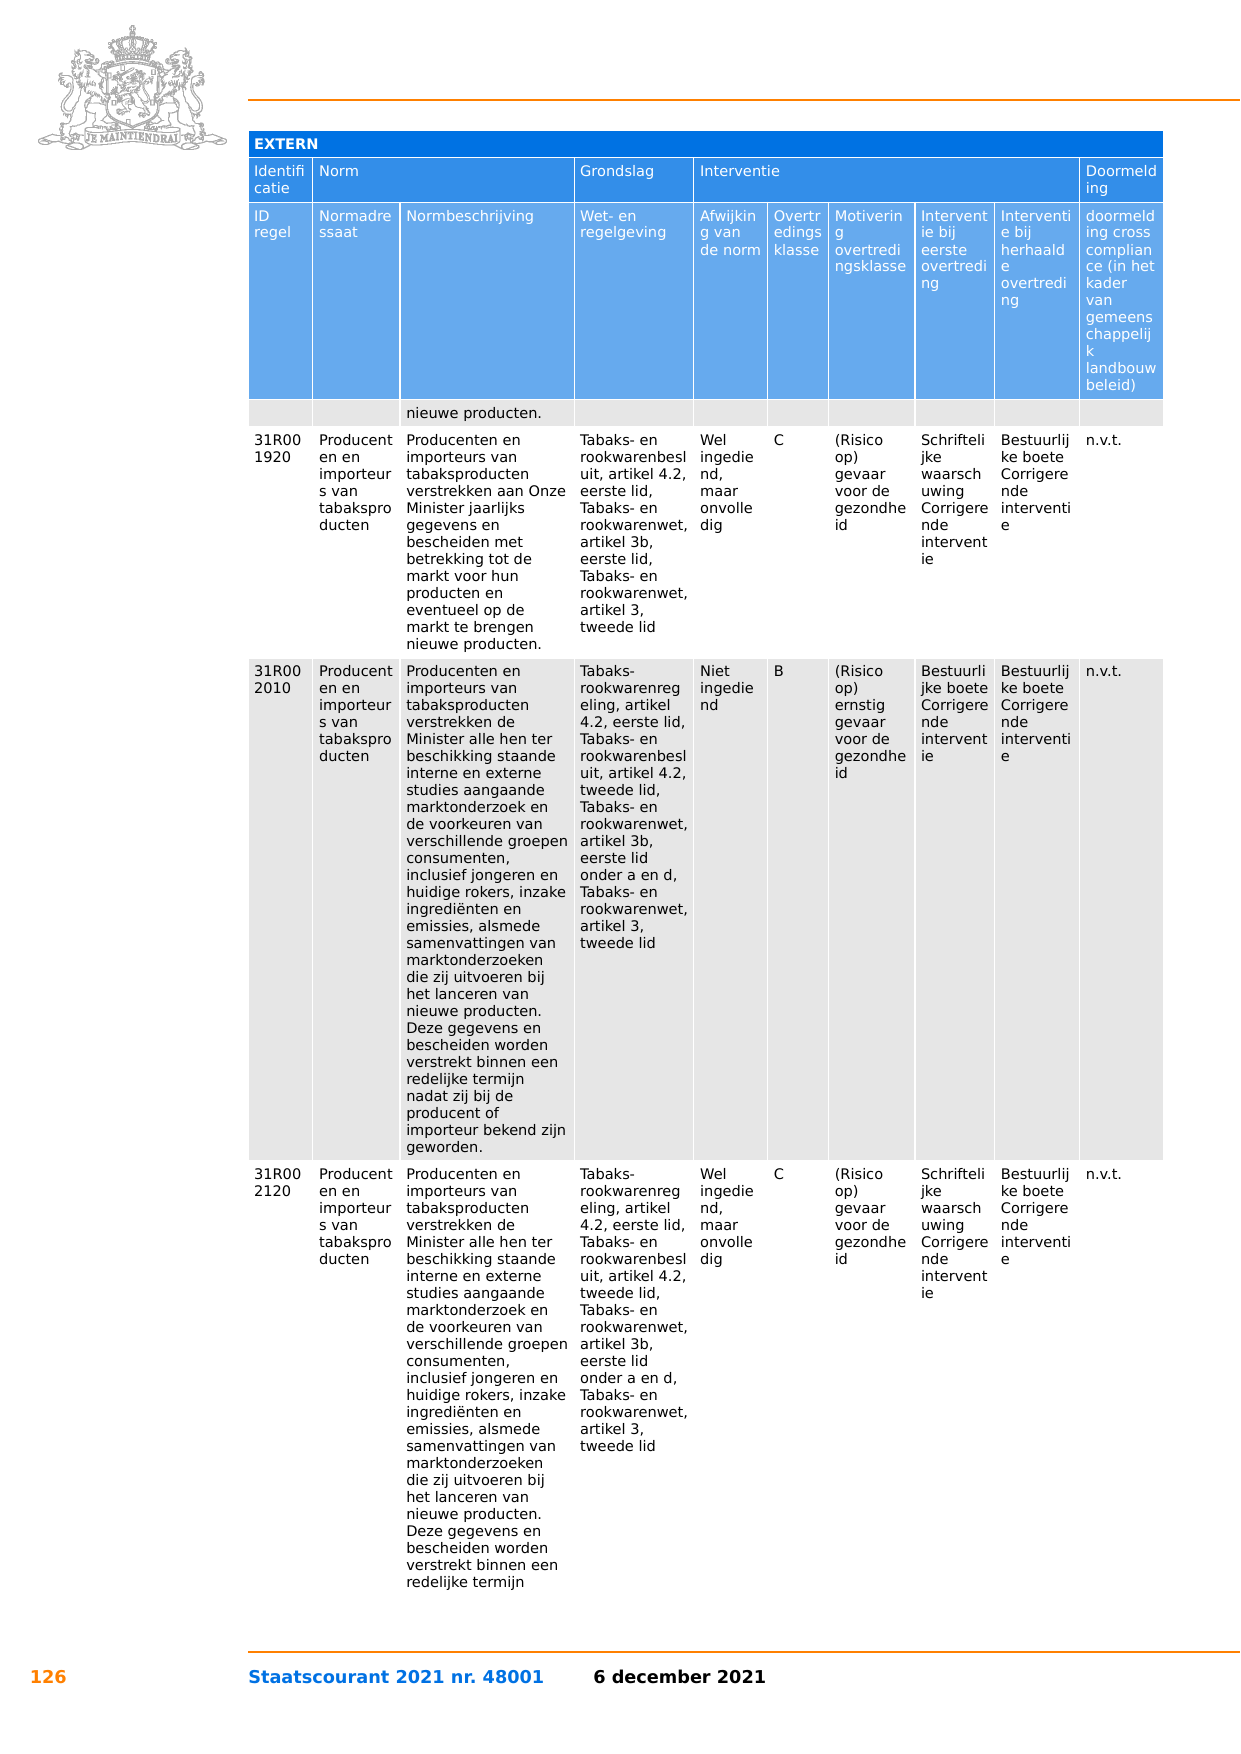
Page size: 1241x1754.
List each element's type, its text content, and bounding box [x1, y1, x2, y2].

table_cell (Risico op) gevaar voor de gezondheid [829, 1161, 914, 1595]
table_cell 31R002120 [249, 1161, 312, 1595]
table_cell [575, 400, 693, 426]
table_cell 31R001920 [249, 427, 312, 657]
table_cell n.v.t. [1080, 427, 1163, 657]
table_cell [1080, 400, 1163, 426]
table_cell Bestuurlijke boete Corrigerende interventie [995, 1161, 1079, 1595]
table_cell B [768, 659, 828, 1160]
table_cell Afwijking van de norm [694, 203, 767, 399]
table_cell [768, 400, 828, 426]
table_cell Producenten en importeurs van tabaksproducten verstrekken de Minister alle hen ter beschikking staande interne en externe studies aangaande marktonderzoek en de voorkeuren van verschillende groepen consumenten, inclusief jongeren en huidige rokers, inzake ingrediënten en emissies, alsmede samenvattingen van marktonderzoeken die zij uitvoeren bij het lanceren van nieuwe producten. Deze gegevens en bescheiden worden verstrekt binnen een redelijke termijn nadat zij bij de producent of importeur bekend zijn geworden. [401, 659, 574, 1160]
table_cell Overtredingsklasse [768, 203, 828, 399]
table_cell Niet ingediend [694, 659, 767, 1160]
table_cell n.v.t. [1080, 1161, 1163, 1595]
table_cell n.v.t. [1080, 659, 1163, 1160]
table_cell [916, 400, 994, 426]
table_cell Bestuurlijke boete Corrigerende interventie [995, 659, 1079, 1160]
table_cell Interventie bij eerste overtreding [916, 203, 994, 399]
table_cell Grondslag [575, 158, 693, 202]
table_cell (Risico op) ernstig gevaar voor de gezondheid [829, 659, 914, 1160]
table_cell [313, 400, 399, 426]
table_cell Bestuurlijke boete Corrigerende interventie [916, 659, 994, 1160]
table_cell Interventie bij herhaalde overtreding [995, 203, 1079, 399]
table_cell nieuwe producten. [401, 400, 574, 426]
table_cell Schriftelijke waarschuwing Corrigerende interventie [916, 1161, 994, 1595]
table_header EXTERN [249, 131, 1163, 157]
table_cell Wet- en regelgeving [575, 203, 693, 399]
table_cell 31R002010 [249, 659, 312, 1160]
table_cell [249, 400, 312, 426]
table_cell C [768, 1161, 828, 1595]
table_cell Motivering overtredingsklasse [829, 203, 914, 399]
table_cell (Risico op) gevaar voor de gezondheid [829, 427, 914, 657]
table_cell Producenten en importeurs van tabaksproducten [313, 1161, 399, 1595]
table_cell ID regel [249, 203, 312, 399]
table_cell Tabaks- rookwarenregeling, artikel 4.2, eerste lid, Tabaks- en rookwarenbesluit, artikel 4.2, tweede lid, Tabaks- en rookwarenwet, artikel 3b, eerste lid onder a en d, Tabaks- en rookwarenwet, artikel 3, tweede lid [575, 1161, 693, 1595]
table_cell Wel ingediend, maar onvolledig [694, 427, 767, 657]
table_cell Producenten en importeurs van tabaksproducten [313, 659, 399, 1160]
table_cell Tabaks- en rookwarenbesluit, artikel 4.2, eerste lid, Tabaks- en rookwarenwet, artikel 3b, eerste lid, Tabaks- en rookwarenwet, artikel 3, tweede lid [575, 427, 693, 657]
table_cell Producenten en importeurs van tabaksproducten [313, 427, 399, 657]
table_cell Bestuurlijke boete Corrigerende interventie [995, 427, 1079, 657]
table_cell Doormelding [1080, 158, 1163, 202]
table_cell Producenten en importeurs van tabaksproducten verstrekken de Minister alle hen ter beschikking staande interne en externe studies aangaande marktonderzoek en de voorkeuren van verschillende groepen consumenten, inclusief jongeren en huidige rokers, inzake ingrediënten en emissies, alsmede samenvattingen van marktonderzoeken die zij uitvoeren bij het lanceren van nieuwe producten. Deze gegevens en bescheiden worden verstrekt binnen een redelijke termijn [401, 1161, 574, 1595]
table_cell Interventie [694, 158, 1079, 202]
table_cell doormelding cross compliance (in het kader van gemeenschappelijk landbouwbeleid) [1080, 203, 1163, 399]
table_cell Schriftelijke waarschuwing Corrigerende interventie [916, 427, 994, 657]
table_cell Identificatie [249, 158, 312, 202]
table_cell Producenten en importeurs van tabaksproducten verstrekken aan Onze Minister jaarlijks gegevens en bescheiden met betrekking tot de markt voor hun producten en eventueel op de markt te brengen nieuwe producten. [401, 427, 574, 657]
table_cell [995, 400, 1079, 426]
table_cell Normbeschrijving [401, 203, 574, 399]
table_cell C [768, 427, 828, 657]
table_cell Normadressaat [313, 203, 399, 399]
picture [38, 25, 227, 150]
table_cell [694, 400, 767, 426]
table_cell Wel ingediend, maar onvolledig [694, 1161, 767, 1595]
table_cell Tabaks- rookwarenregeling, artikel 4.2, eerste lid, Tabaks- en rookwarenbesluit, artikel 4.2, tweede lid, Tabaks- en rookwarenwet, artikel 3b, eerste lid onder a en d, Tabaks- en rookwarenwet, artikel 3, tweede lid [575, 659, 693, 1160]
table_cell [829, 400, 914, 426]
table_cell Norm [313, 158, 574, 202]
